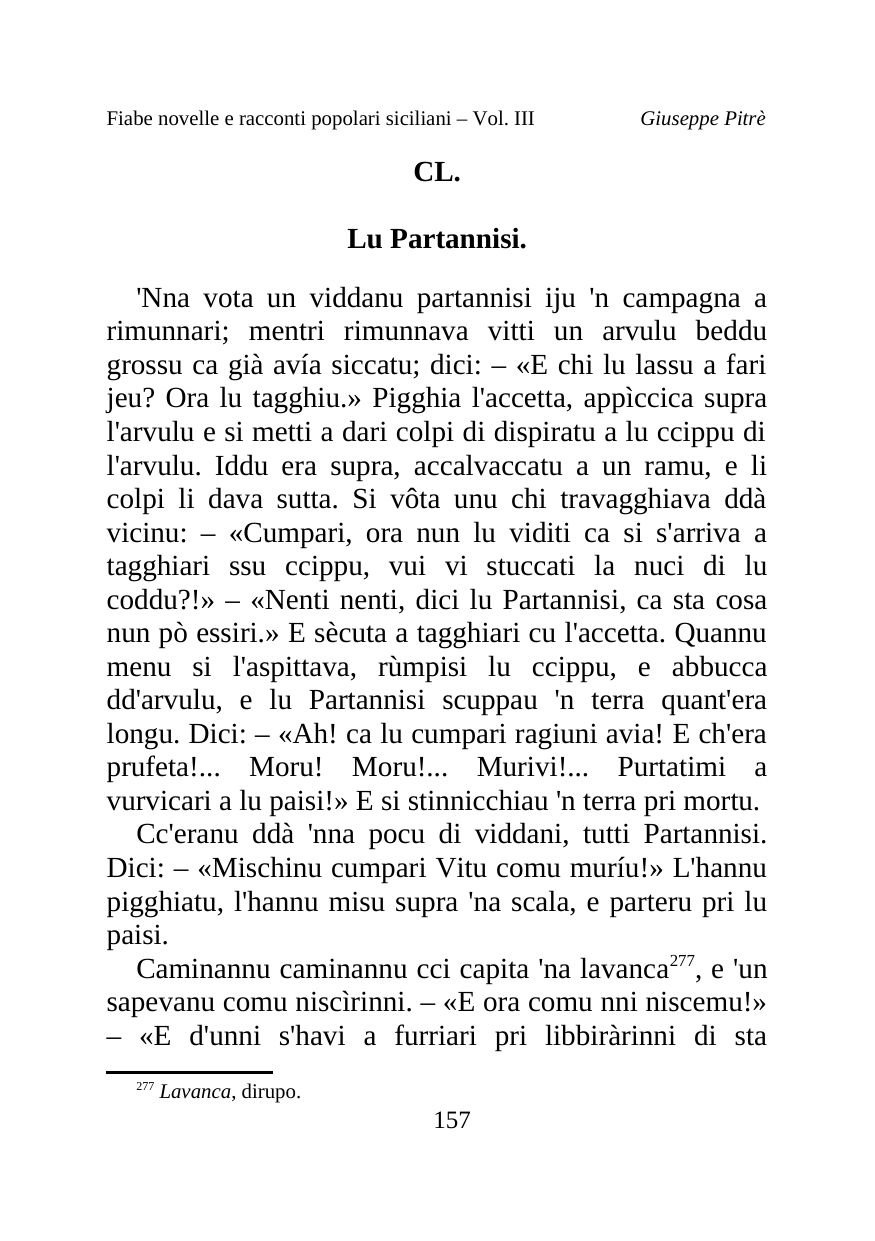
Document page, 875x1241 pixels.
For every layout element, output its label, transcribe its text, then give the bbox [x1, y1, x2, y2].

text 'Nna vota un viddanu partannisi iju 'n campagna a rimunnari; mentri rimunnava vitti un arvulu beddu grossu ca già avía siccatu; dici: – «E chi lu lassu a fari jeu? Ora lu tagghiu.» Pigghia l'accetta, appìccica supra l'arvulu e si metti a dari colpi di dispiratu a lu ccippu di l'arvulu. Iddu era supra, accalvaccatu a un ramu, e li colpi li dava sutta. Si vôta unu chi travagghiava ddà vicinu: – «Cumpari, ora nun lu viditi ca si s'arriva a tagghiari ssu ccippu, vui vi stuccati la nuci di lu coddu?!» – «Nenti nenti, dici lu Partannisi, ca sta cosa nun pò essiri.» E sècuta a tagghiari cu l'accetta. Quannu menu si l'aspittava, rùmpisi lu ccippu, e abbucca dd'arvulu, e lu Partannisi scuppau 'n terra quant'era longu. Dici: – «Ah! ca lu cumpari ragiuni avia! E ch'era prufeta!... Moru! Moru!... Murivi!... Purtatimi a vurvicari a lu paisi!» E si stinnicchiau 'n terra pri mortu. [106, 280, 768, 817]
text Caminannu caminannu cci capita 'na lavanca, e 'un sapevanu comu niscìrinni. – «E ora comu nni niscemu!» – «E d'unni s'havi a furriari pri libbiràrinni di sta [106, 951, 768, 1051]
text Cc'eranu ddà 'nna pocu di viddani, tutti Partannisi. Dici: – «Mischinu cumpari Vitu comu muríu!» L'hannu pigghiatu, l'hannu misu supra 'na scala, e parteru pri lu paisi. [106, 817, 768, 951]
subtitle CL. Lu Partannisi. [106, 154, 768, 255]
text Lavanca, dirupo. [106, 1078, 768, 1103]
